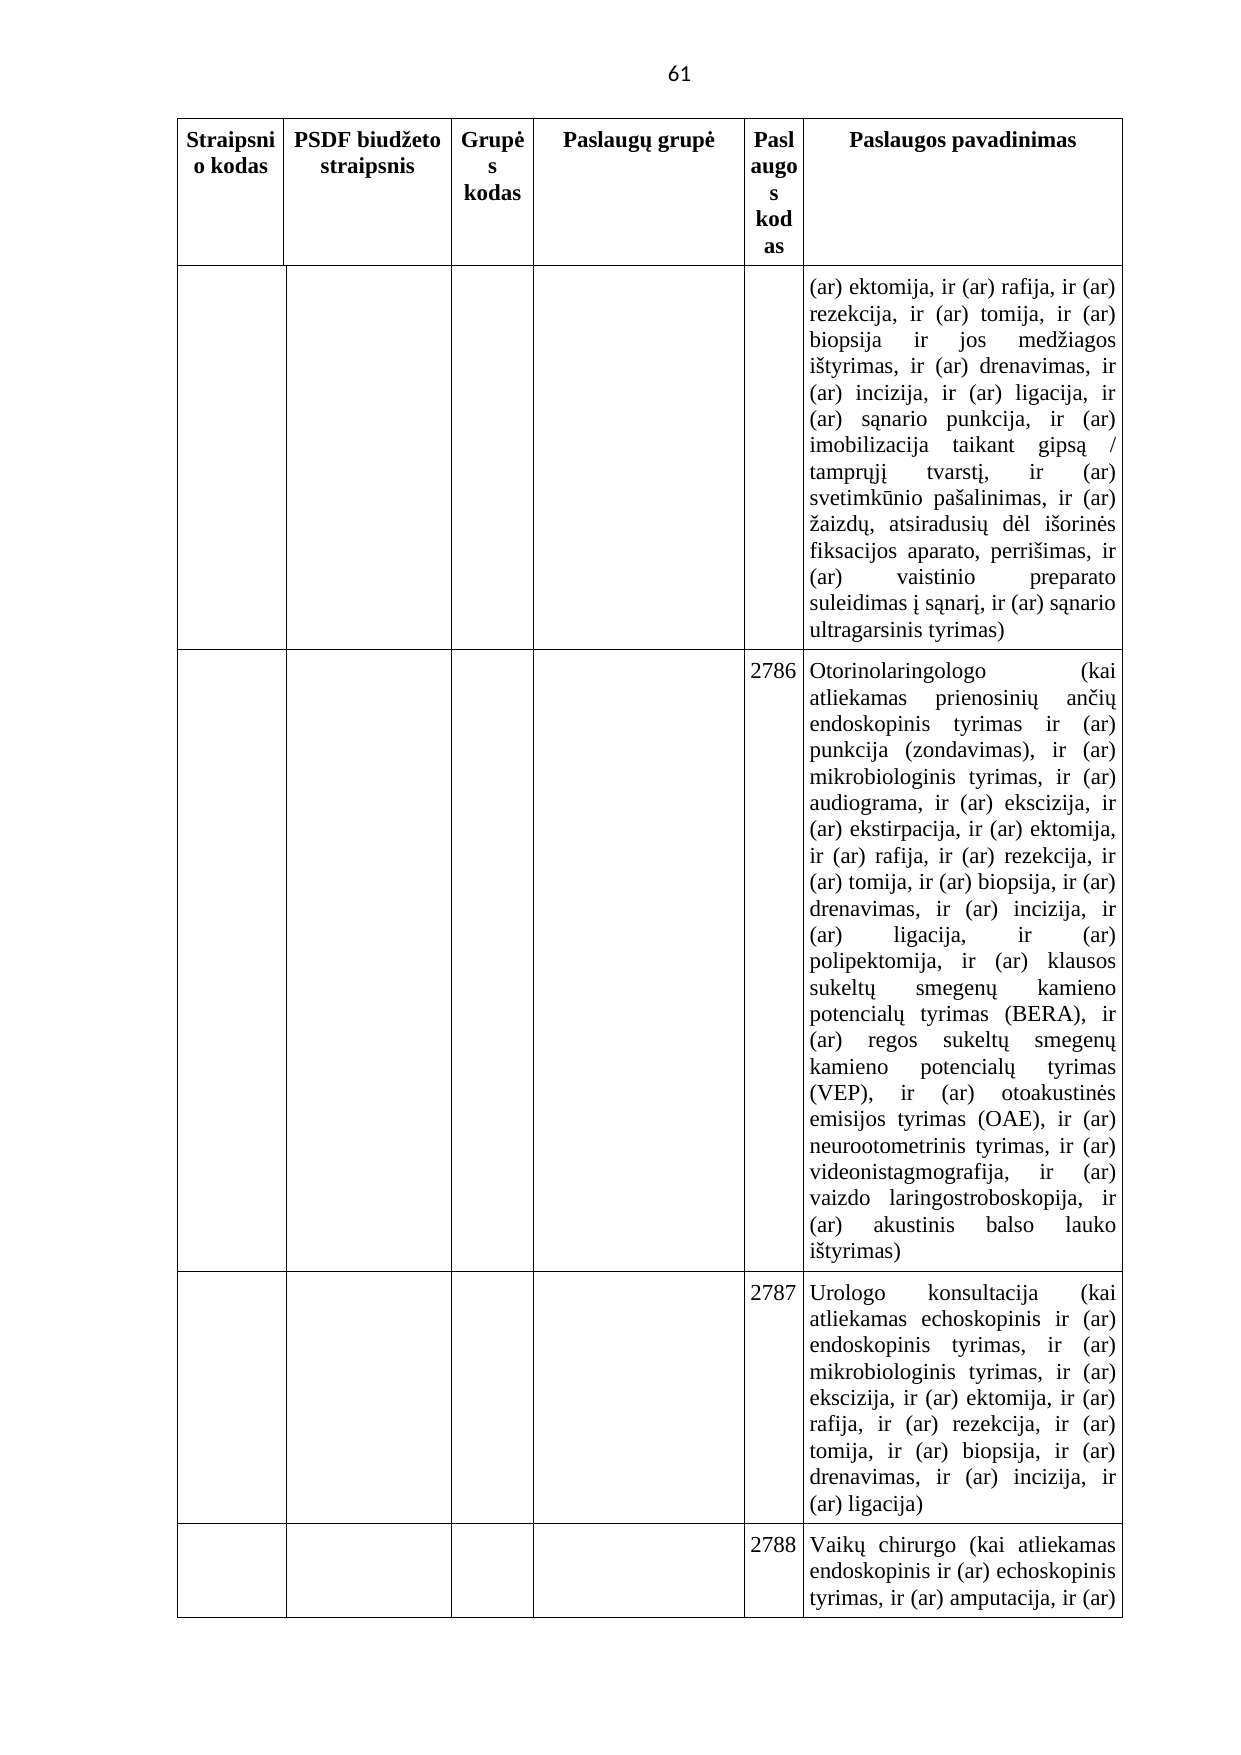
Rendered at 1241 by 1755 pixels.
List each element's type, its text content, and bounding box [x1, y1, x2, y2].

table_cell [287, 266, 451, 649]
table_cell [287, 1272, 451, 1523]
table_cell 2788 [745, 1524, 803, 1617]
table_cell [534, 1524, 744, 1617]
table_cell [178, 1524, 286, 1617]
table_cell [178, 266, 286, 649]
table_cell [178, 1272, 286, 1523]
table_cell Vaikų chirurgo (kai atliekamas endoskopinis ir (ar) echoskopinis tyrimas, ir (ar) amputacija, ir (ar) [804, 1524, 1122, 1617]
table_cell 2786 [745, 650, 803, 1271]
table_cell [452, 1524, 533, 1617]
table_cell [452, 266, 533, 649]
table_cell [287, 1524, 451, 1617]
table_cell [178, 650, 286, 1271]
table_cell 2787 [745, 1272, 803, 1523]
table_cell [287, 650, 451, 1271]
table_cell [452, 650, 533, 1271]
table_cell [534, 266, 744, 649]
table_header Straipsnio kodas [178, 119, 283, 265]
table_cell Urologo konsultacija (kai atliekamas echoskopinis ir (ar) endoskopinis tyrimas, ir (ar) mikrobiologinis tyrimas, ir (ar) ekscizija, ir (ar) ektomija, ir (ar) rafija, ir (ar) rezekcija, ir (ar) tomija, ir (ar) biopsija, ir (ar) drenavimas, ir (ar) incizija, ir (ar) ligacija) [804, 1272, 1122, 1523]
table_cell [534, 1272, 744, 1523]
table_cell [534, 650, 744, 1271]
table_cell (ar) ektomija, ir (ar) rafija, ir (ar) rezekcija, ir (ar) tomija, ir (ar) biopsija ir jos medžiagos ištyrimas, ir (ar) drenavimas, ir (ar) incizija, ir (ar) ligacija, ir (ar) sąnario punkcija, ir (ar) imobilizacija taikant gipsą / tamprųjį tvarstį, ir (ar) svetimkūnio pašalinimas, ir (ar) žaizdų, atsiradusių dėl išorinės fiksacijos aparato, perrišimas, ir (ar) vaistinio preparato suleidimas į sąnarį, ir (ar) sąnario ultragarsinis tyrimas) [804, 266, 1122, 649]
table_header Paslaugos pavadinimas [804, 119, 1122, 265]
table_header Paslaugų grupė [534, 119, 744, 265]
table_header Paslaugos kodas [745, 119, 803, 265]
table_header PSDF biudžeto straipsnis [284, 119, 451, 265]
table_cell [745, 266, 803, 649]
table_header Grupės kodas [452, 119, 533, 265]
table_cell [452, 1272, 533, 1523]
table_cell Otorinolaringologo (kai atliekamas prienosinių ančių endoskopinis tyrimas ir (ar) punkcija (zondavimas), ir (ar) mikrobiologinis tyrimas, ir (ar) audiograma, ir (ar) ekscizija, ir (ar) ekstirpacija, ir (ar) ektomija, ir (ar) rafija, ir (ar) rezekcija, ir (ar) tomija, ir (ar) biopsija, ir (ar) drenavimas, ir (ar) incizija, ir (ar) ligacija, ir (ar) polipektomija, ir (ar) klausos sukeltų smegenų kamieno potencialų tyrimas (BERA), ir (ar) regos sukeltų smegenų kamieno potencialų tyrimas (VEP), ir (ar) otoakustinės emisijos tyrimas (OAE), ir (ar) neurootometrinis tyrimas, ir (ar) videonistagmografija, ir (ar) vaizdo laringostroboskopija, ir (ar) akustinis balso lauko ištyrimas) [804, 650, 1122, 1271]
